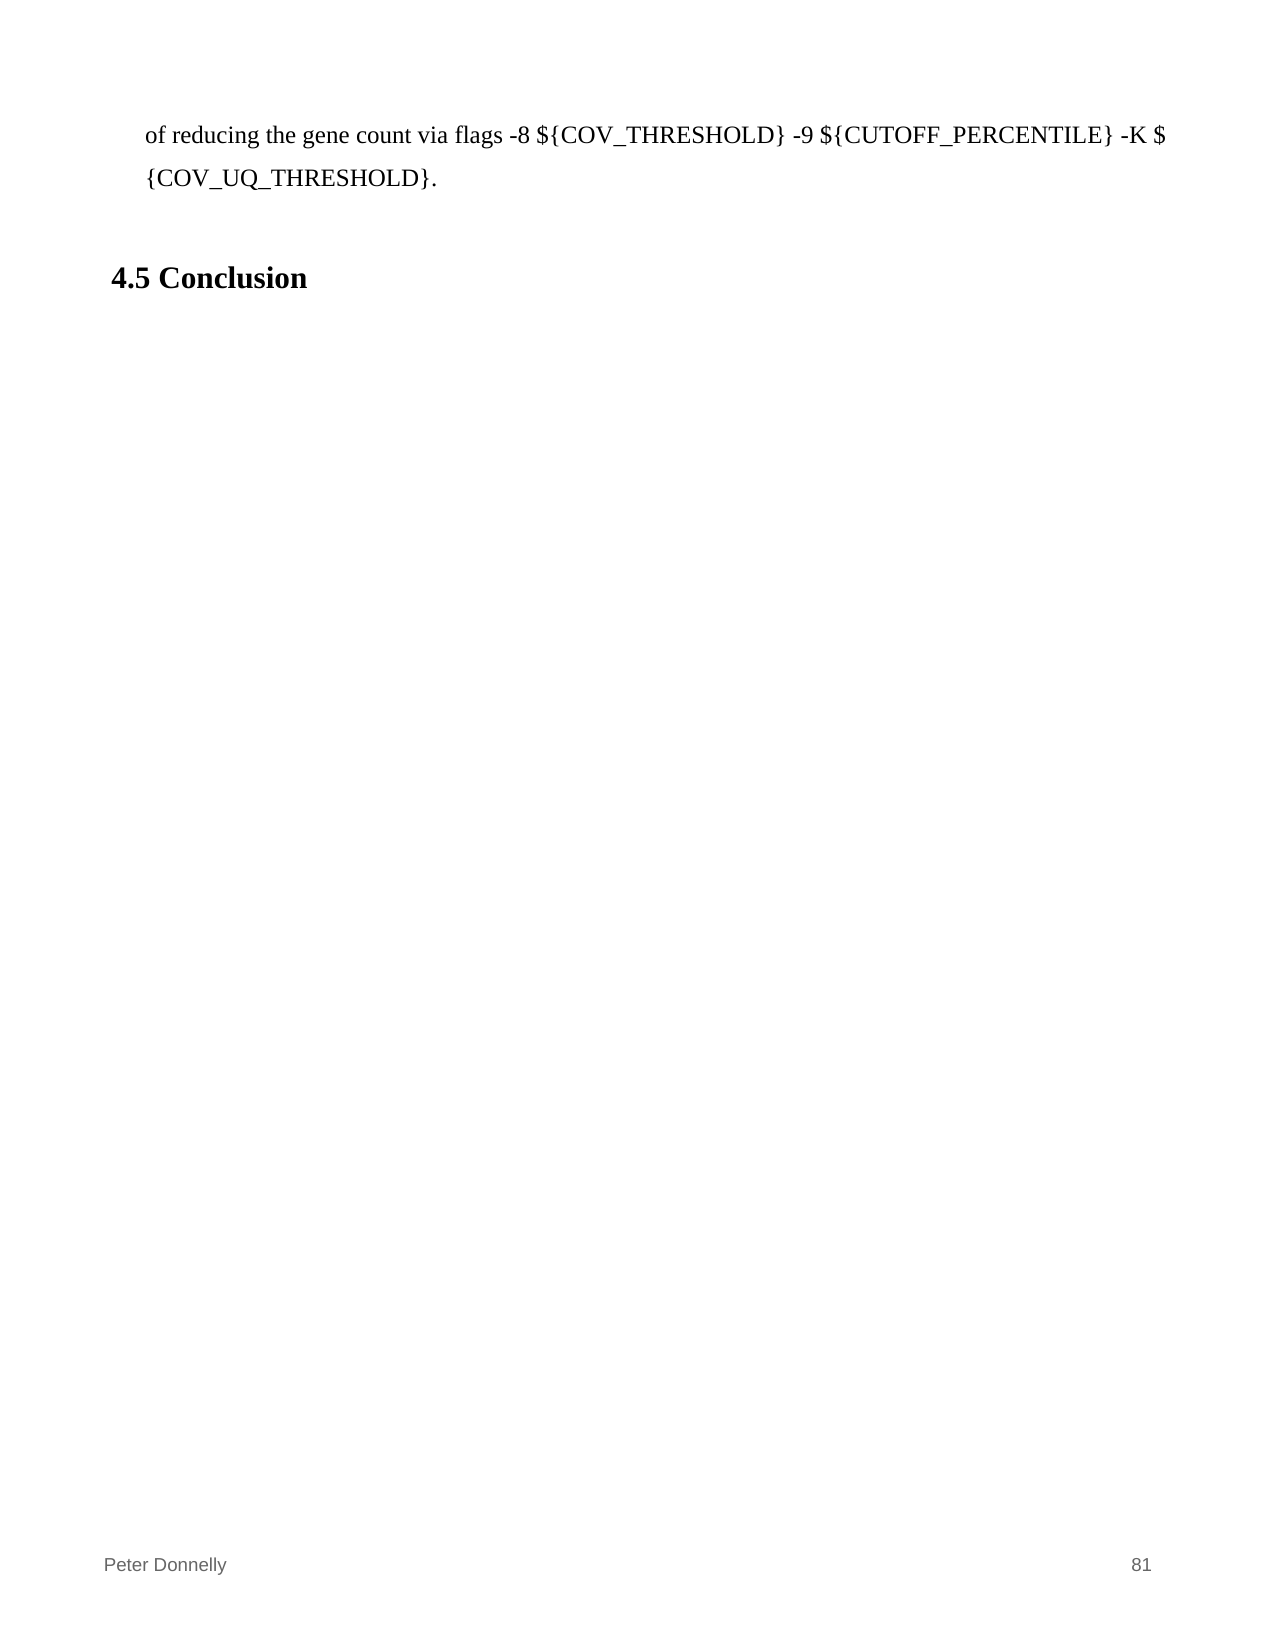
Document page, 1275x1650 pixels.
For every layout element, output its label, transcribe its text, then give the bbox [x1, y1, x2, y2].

subtitle Conclusion [103, 259, 1181, 295]
list of reducing the gene count via flags -8 ${COV_THRESHOLD} -9 ${CUTOFF_PERCENTILE} -K ${COV_UQ_THRESHOLD}. [109, 120, 1181, 192]
